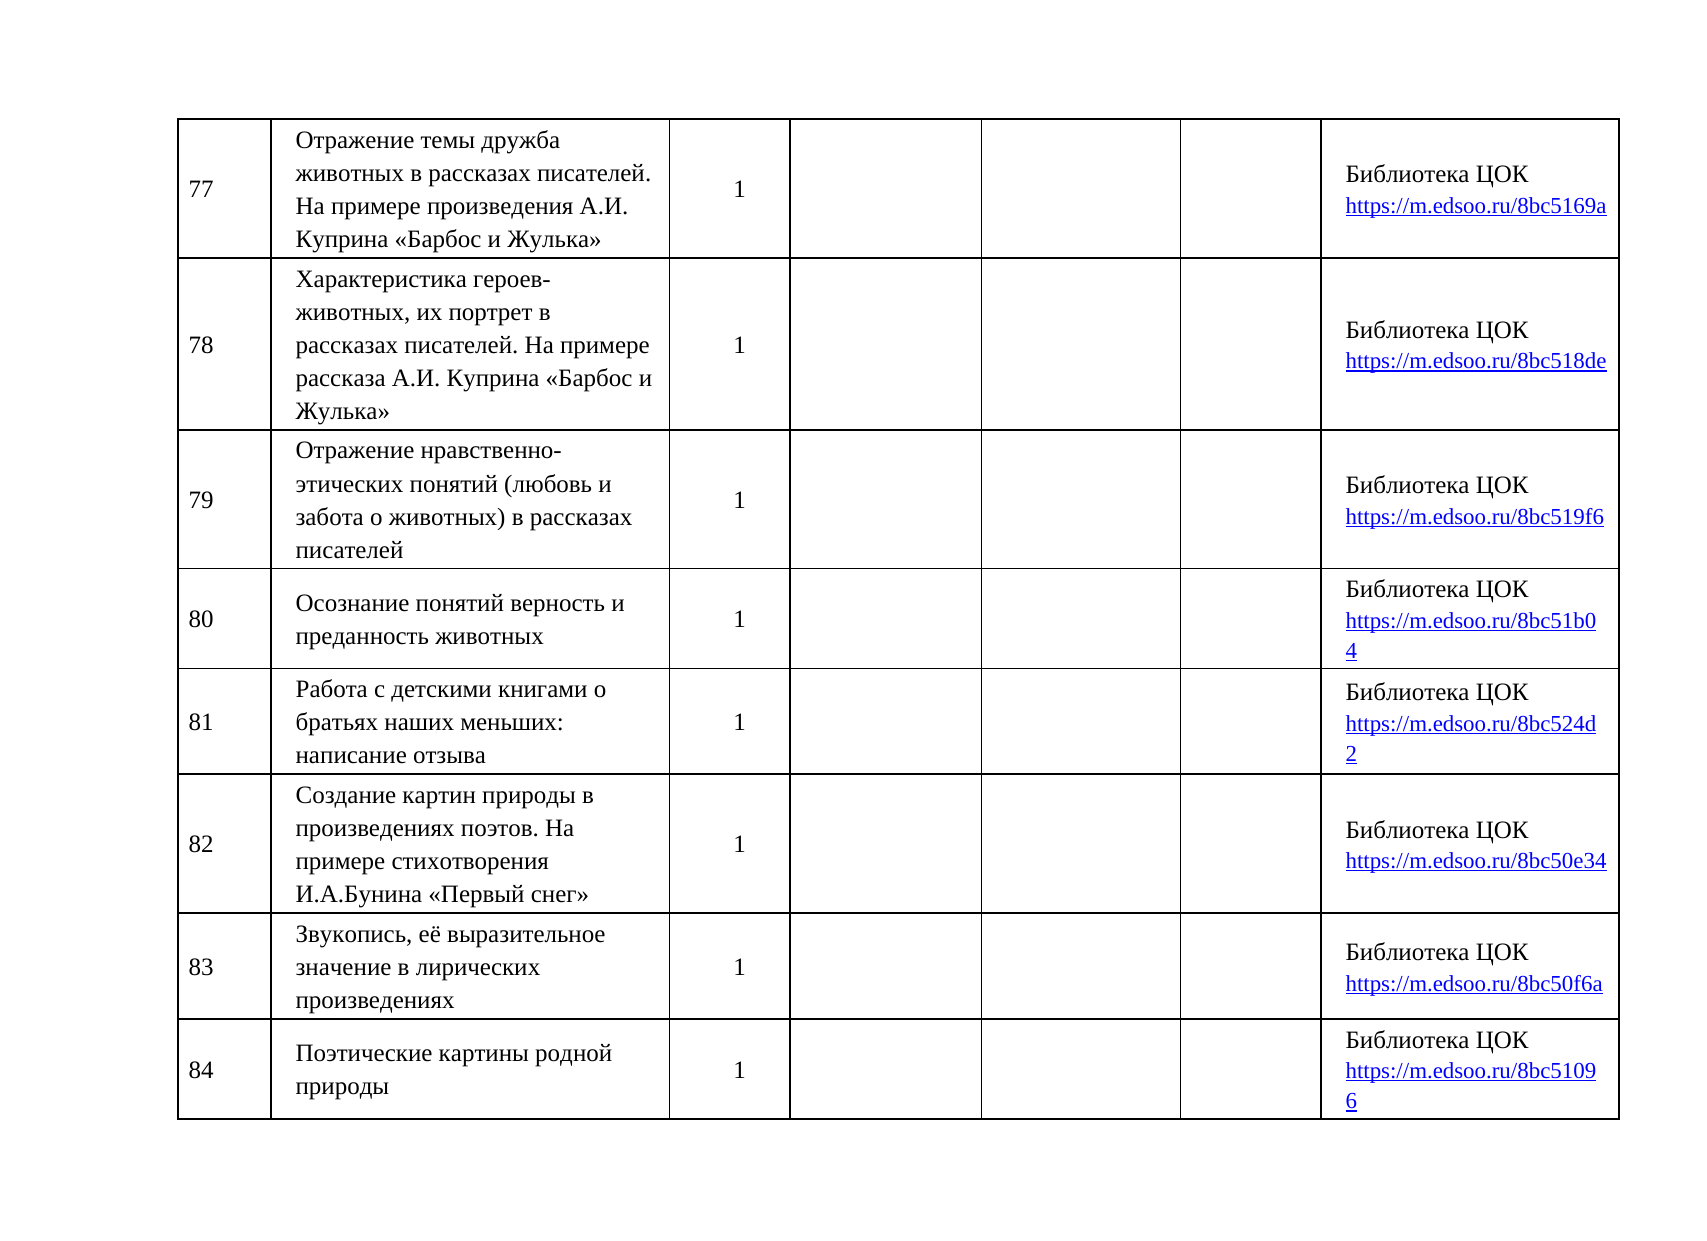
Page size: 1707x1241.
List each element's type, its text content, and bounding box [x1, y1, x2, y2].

table_cell [791, 775, 981, 912]
table_cell [982, 431, 1180, 568]
table_cell 83 [179, 914, 270, 1018]
table_cell [982, 1020, 1180, 1118]
table_cell 80 [179, 569, 270, 667]
table_cell [1181, 569, 1320, 667]
table_cell Библиотека ЦОК https://m.edsoo.ru/8bc50e34 [1322, 775, 1618, 912]
table_cell [982, 669, 1180, 773]
table_cell 1 [670, 1020, 789, 1118]
table_cell Библиотека ЦОК https://m.edsoo.ru/8bc51b04 [1322, 569, 1618, 667]
table_cell 84 [179, 1020, 270, 1118]
table_cell 79 [179, 431, 270, 568]
table_cell [1181, 775, 1320, 912]
table_cell [1181, 914, 1320, 1018]
table_cell 1 [670, 775, 789, 912]
table_cell [982, 914, 1180, 1018]
table_cell [1181, 120, 1320, 257]
table_cell Библиотека ЦОК https://m.edsoo.ru/8bc518de [1322, 259, 1618, 429]
table_cell [791, 431, 981, 568]
table_cell 81 [179, 669, 270, 773]
table_cell Характеристика героев-животных, их портрет в рассказах писателей. На примере рассказа А.И. Куприна «Барбос и Жулька» [272, 259, 669, 429]
table_cell Библиотека ЦОК https://m.edsoo.ru/8bc5169a [1322, 120, 1618, 257]
table_cell 1 [670, 259, 789, 429]
table_cell Работа с детскими книгами о братьях наших меньших: написание отзыва [272, 669, 669, 773]
table_cell [1181, 1020, 1320, 1118]
table_cell Создание картин природы в произведениях поэтов. На примере стихотворения И.А.Бунина «Первый снег» [272, 775, 669, 912]
table_cell 1 [670, 914, 789, 1018]
table_cell Библиотека ЦОК https://m.edsoo.ru/8bc50f6a [1322, 914, 1618, 1018]
table_cell [982, 775, 1180, 912]
table_cell Поэтические картины родной природы [272, 1020, 669, 1118]
table_cell [982, 569, 1180, 667]
table_cell [791, 120, 981, 257]
table_cell Библиотека ЦОК https://m.edsoo.ru/8bc519f6 [1322, 431, 1618, 568]
table_cell 77 [179, 120, 270, 257]
table_cell Осознание понятий верность и преданность животных [272, 569, 669, 667]
table_cell [982, 259, 1180, 429]
table_cell [1181, 259, 1320, 429]
table_cell 78 [179, 259, 270, 429]
table_cell [982, 120, 1180, 257]
table_cell Звукопись, её выразительное значение в лирических произведениях [272, 914, 669, 1018]
table_cell 82 [179, 775, 270, 912]
table_cell [1181, 669, 1320, 773]
table_cell [791, 259, 981, 429]
table_cell [791, 1020, 981, 1118]
table_cell Библиотека ЦОК https://m.edsoo.ru/8bc51096 [1322, 1020, 1618, 1118]
table_cell Отражение темы дружба животных в рассказах писателей. На примере произведения А.И. Куприна «Барбос и Жулька» [272, 120, 669, 257]
table_cell 1 [670, 120, 789, 257]
table_cell 1 [670, 431, 789, 568]
table_cell [1181, 431, 1320, 568]
table_cell Отражение нравственно-этических понятий (любовь и забота о животных) в рассказах писателей [272, 431, 669, 568]
table_cell [791, 669, 981, 773]
table_cell [791, 914, 981, 1018]
table_cell [791, 569, 981, 667]
table_cell 1 [670, 569, 789, 667]
table_cell Библиотека ЦОК https://m.edsoo.ru/8bc524d2 [1322, 669, 1618, 773]
table_cell 1 [670, 669, 789, 773]
